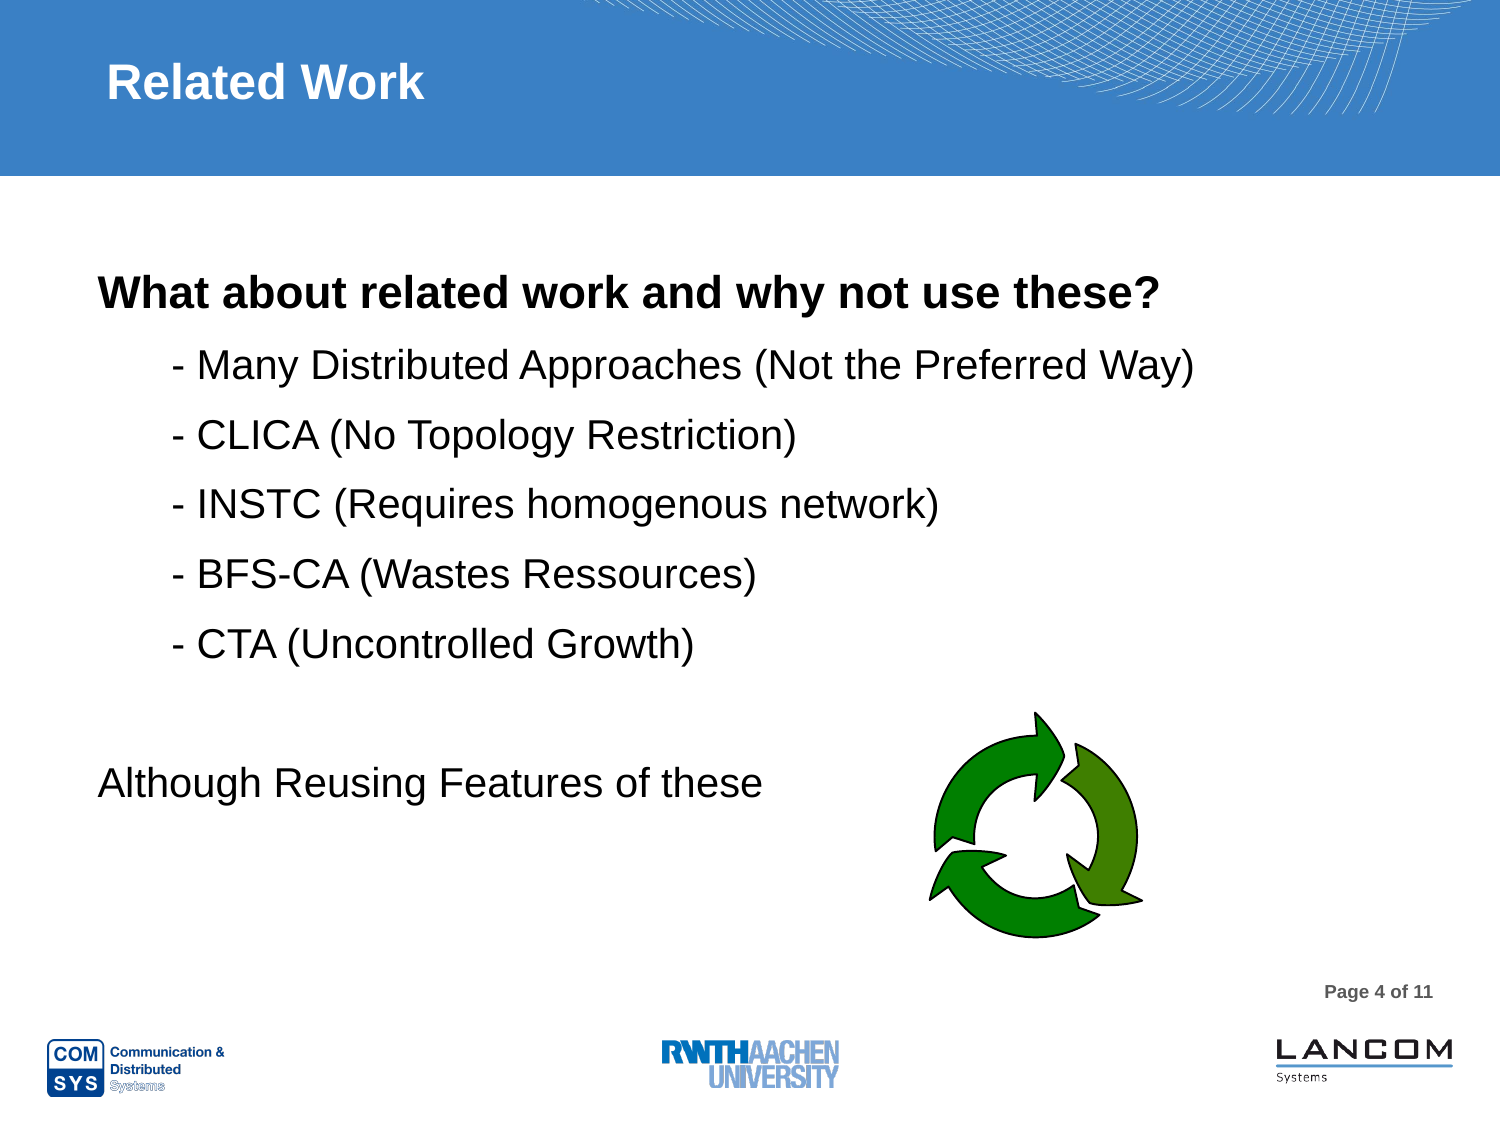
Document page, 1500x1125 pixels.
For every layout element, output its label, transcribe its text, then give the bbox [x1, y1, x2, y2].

title Related Work [106, 35, 1176, 110]
picture [0, 0, 1500, 176]
picture [921, 708, 1170, 957]
picture [1275, 1039, 1453, 1084]
text_box What about related work and why not use these? - Many Distributed Approaches (Not the Preferred Way) - CLICA (No Topology Restriction) - INSTC (Requires homogenous network) - BFS-CA (Wastes Ressources) - CTA (Uncontrolled Growth) Although Reusing Features of these [82, 259, 1406, 886]
